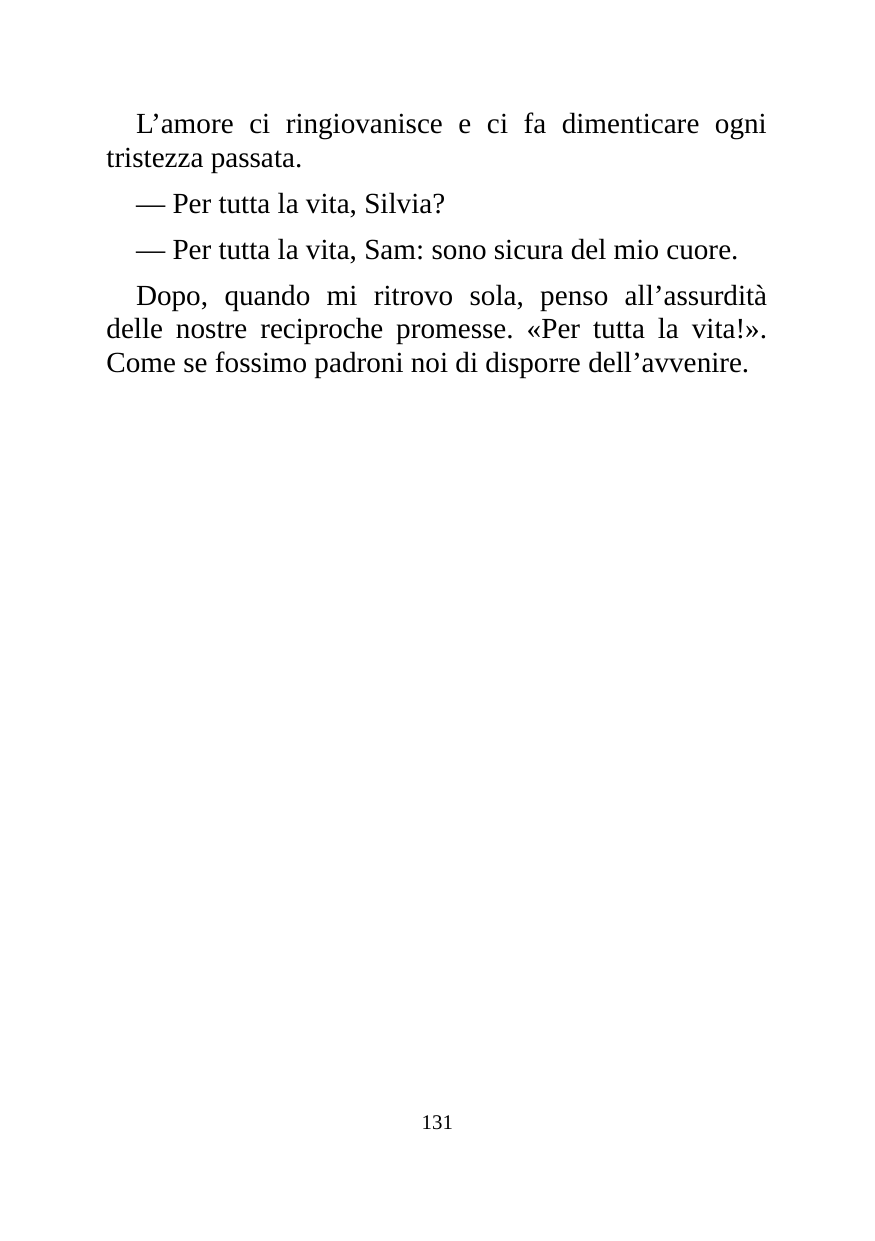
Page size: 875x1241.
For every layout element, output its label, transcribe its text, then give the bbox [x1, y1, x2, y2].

text — Per tutta la vita, Silvia? [106, 186, 768, 219]
text L’amore ci ringiovanisce e ci fa dimenticare ogni tristezza passata. [106, 106, 768, 173]
text Dopo, quando mi ritrovo sola, penso all’assurdità delle nostre reciproche promesse. «Per tutta la vita!». Come se fossimo padroni noi di disporre dell’avvenire. [106, 278, 768, 378]
text — Per tutta la vita, Sam: sono sicura del mio cuore. [106, 232, 768, 265]
